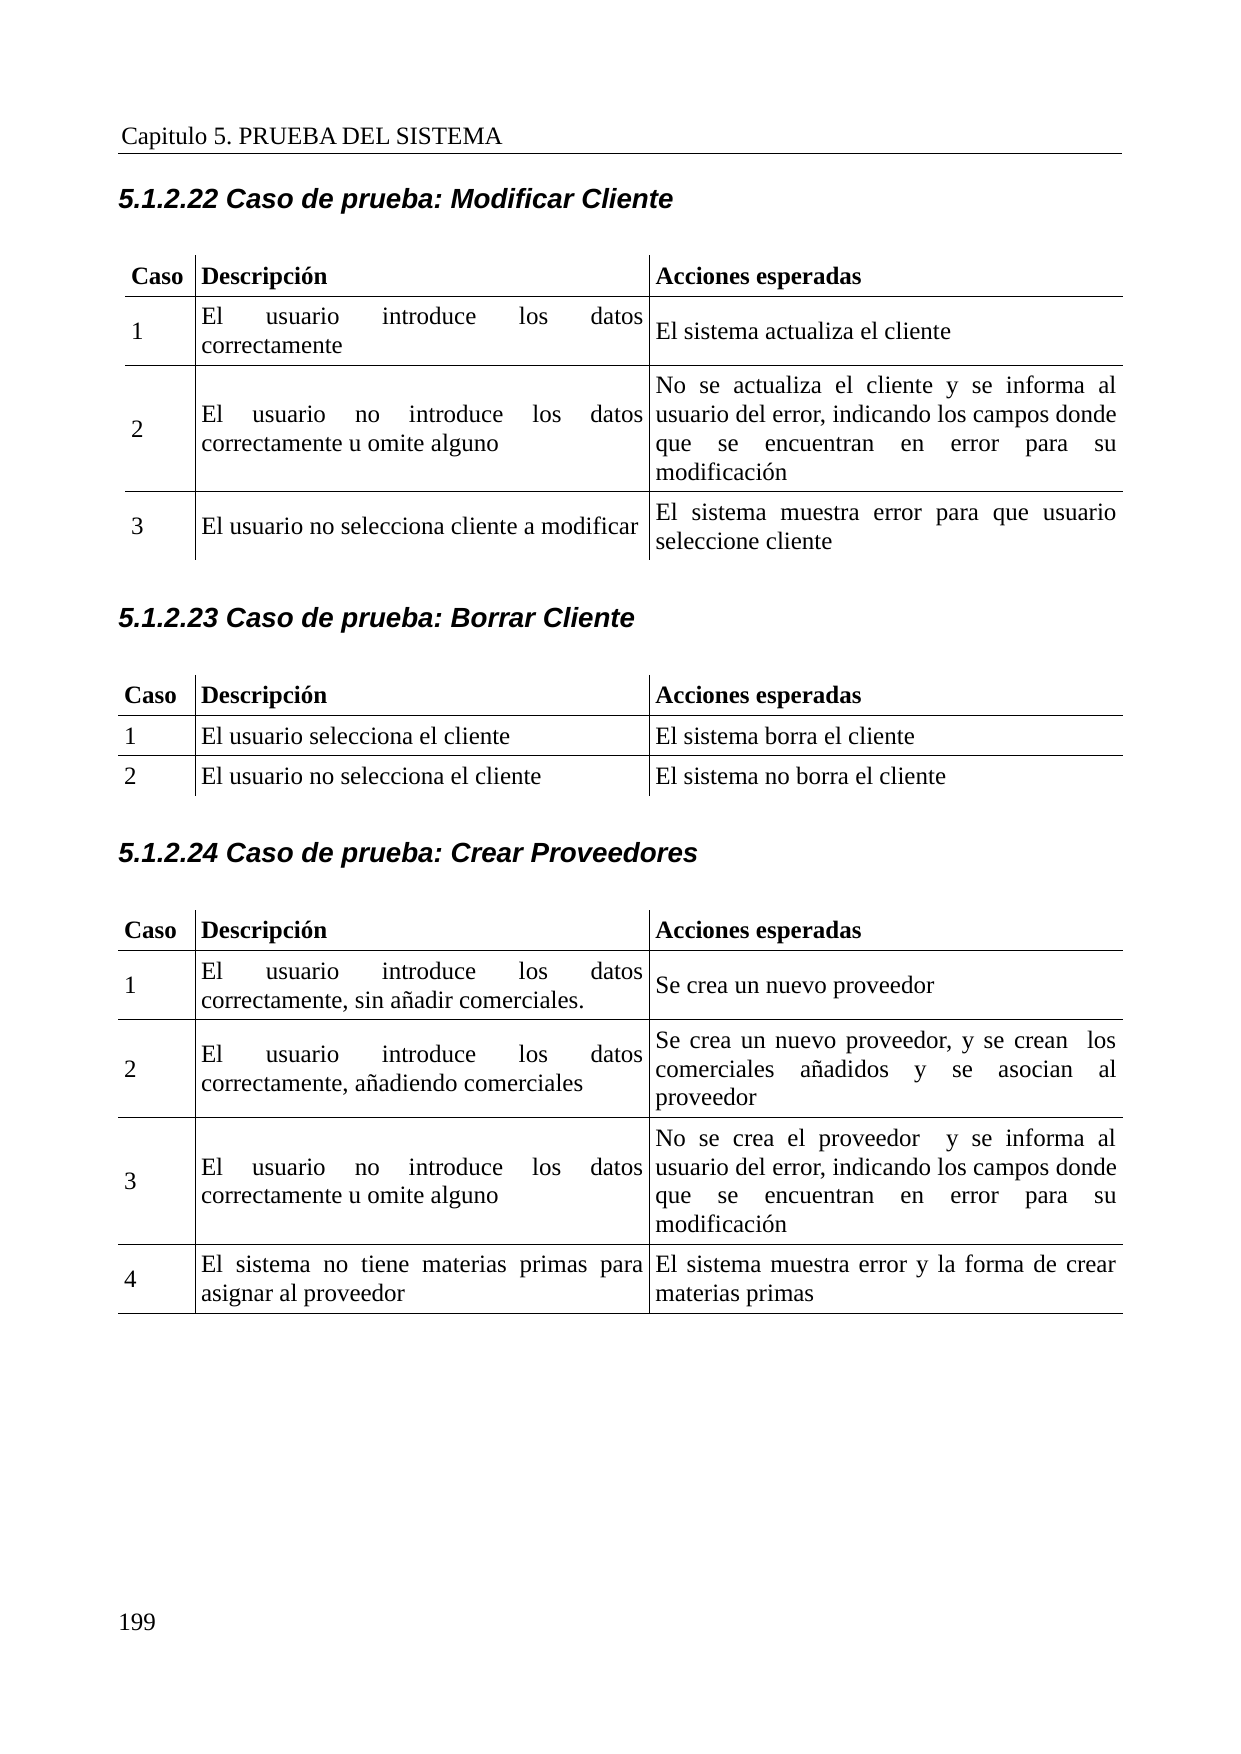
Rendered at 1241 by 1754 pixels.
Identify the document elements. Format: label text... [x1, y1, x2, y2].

table_cell El usuario introduce los datos correctamente, sin añadir comerciales. [196, 951, 649, 1019]
subtitle 5.1.2.24 Caso de prueba: Crear Proveedores [118, 837, 1122, 869]
table_cell 1 [125, 297, 195, 365]
table_header Descripción [196, 255, 649, 296]
table_cell El sistema muestra error y la forma de crear materias primas [650, 1245, 1123, 1313]
subtitle 5.1.2.22 Caso de prueba: Modificar Cliente [118, 182, 1122, 214]
table_cell Se crea un nuevo proveedor, y se crean los comerciales añadidos y se asocian al proveedor [650, 1020, 1123, 1117]
table_cell El usuario selecciona el cliente [196, 716, 649, 755]
table_cell El sistema no tiene materias primas para asignar al proveedor [196, 1245, 649, 1313]
table_cell No se actualiza el cliente y se informa al usuario del error, indicando los campos donde que se encuentran en error para su modificación [650, 366, 1123, 491]
table_cell El usuario no selecciona cliente a modificar [196, 492, 649, 560]
table_cell 2 [118, 1020, 195, 1117]
table_cell El usuario no introduce los datos correctamente u omite alguno [196, 1118, 649, 1243]
table_header Caso [125, 255, 195, 296]
table_cell 4 [118, 1245, 195, 1313]
table_cell El sistema actualiza el cliente [650, 297, 1123, 365]
table_header Descripción [196, 675, 649, 715]
table_header Acciones esperadas [650, 255, 1123, 296]
table_cell El usuario introduce los datos correctamente, añadiendo comerciales [196, 1020, 649, 1117]
table_cell El sistema borra el cliente [650, 716, 1123, 755]
table_cell El usuario introduce los datos correctamente [196, 297, 649, 365]
table_header Descripción [196, 910, 649, 950]
table_cell 1 [118, 716, 195, 755]
table_cell El usuario no selecciona el cliente [196, 756, 649, 796]
table_cell 1 [118, 951, 195, 1019]
table_cell 3 [118, 1118, 195, 1243]
table_cell Se crea un nuevo proveedor [650, 951, 1123, 1019]
table_cell El sistema muestra error para que usuario seleccione cliente [650, 492, 1123, 560]
table_cell El usuario no introduce los datos correctamente u omite alguno [196, 366, 649, 491]
table_header Caso [118, 910, 195, 950]
table_header Acciones esperadas [650, 675, 1123, 715]
table_header Acciones esperadas [650, 910, 1123, 950]
table_cell 2 [118, 756, 195, 796]
subtitle 5.1.2.23 Caso de prueba: Borrar Cliente [118, 602, 1122, 633]
table_header Caso [118, 675, 195, 715]
table_cell No se crea el proveedor y se informa al usuario del error, indicando los campos donde que se encuentran en error para su modificación [650, 1118, 1123, 1243]
table_cell 3 [125, 492, 195, 560]
table_cell 2 [125, 366, 195, 491]
table_cell El sistema no borra el cliente [650, 756, 1123, 796]
